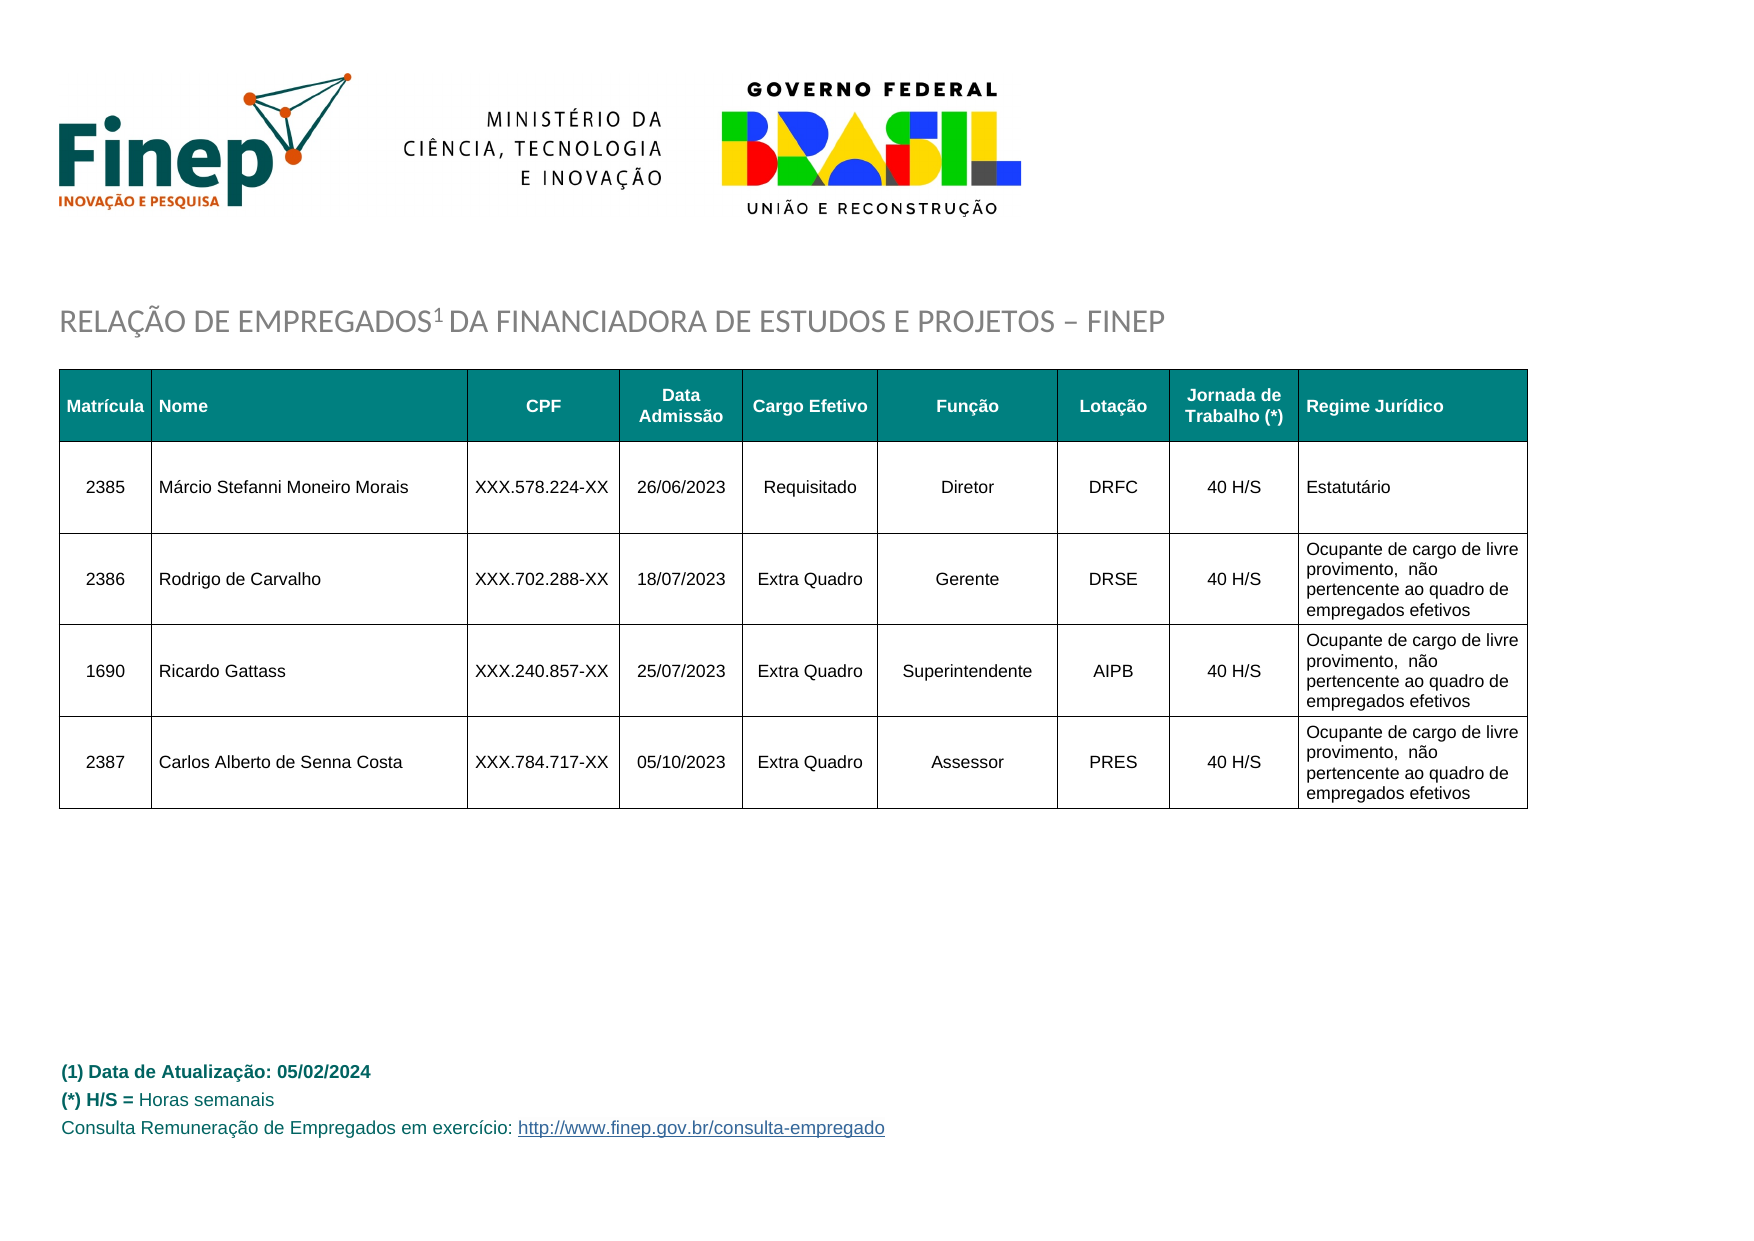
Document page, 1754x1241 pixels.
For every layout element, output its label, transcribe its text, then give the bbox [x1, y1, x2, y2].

table_header Cargo Efetivo [743, 370, 877, 441]
table_cell XXX.702.288-XX [468, 534, 619, 624]
table_cell 2387 [60, 717, 151, 808]
table_cell 40 H/S [1170, 534, 1298, 624]
table_cell Ocupante de cargo de livre provimento, não pertencente ao quadro de empregados efetivos [1299, 717, 1527, 808]
table_header Regime Jurídico [1299, 370, 1527, 441]
table_cell 2386 [60, 534, 151, 624]
table_cell 40 H/S [1170, 717, 1298, 808]
table_cell Márcio Stefanni Moneiro Morais [152, 442, 467, 533]
table_cell DRFC [1058, 442, 1169, 533]
table_cell 26/06/2023 [620, 442, 742, 533]
table_cell PRES [1058, 717, 1169, 808]
table_cell DRSE [1058, 534, 1169, 624]
table_cell 1690 [60, 625, 151, 716]
table_cell Ocupante de cargo de livre provimento, não pertencente ao quadro de empregados efetivos [1299, 534, 1527, 624]
table_cell Rodrigo de Carvalho [152, 534, 467, 624]
table_header Nome [152, 370, 467, 441]
table_header Jornada de Trabalho (*) [1170, 370, 1298, 441]
table_cell Extra Quadro [743, 717, 877, 808]
table_cell Ricardo Gattass [152, 625, 467, 716]
table_cell AIPB [1058, 625, 1169, 716]
table_cell Assessor [878, 717, 1057, 808]
table_cell XXX.784.717-XX [468, 717, 619, 808]
table_cell 05/10/2023 [620, 717, 742, 808]
table_header Matrícula [60, 370, 151, 441]
table_cell Carlos Alberto de Senna Costa [152, 717, 467, 808]
table_cell Estatutário [1299, 442, 1527, 533]
table_cell Diretor [878, 442, 1057, 533]
table_header Lotação [1058, 370, 1169, 441]
table_cell Extra Quadro [743, 625, 877, 716]
table_cell XXX.578.224-XX [468, 442, 619, 533]
table_cell Extra Quadro [743, 534, 877, 624]
table_cell 2385 [60, 442, 151, 533]
table_cell Superintendente [878, 625, 1057, 716]
table_cell Ocupante de cargo de livre provimento, não pertencente ao quadro de empregados efetivos [1299, 625, 1527, 716]
table_cell Requisitado [743, 442, 877, 533]
table_cell 40 H/S [1170, 625, 1298, 716]
table_cell XXX.240.857-XX [468, 625, 619, 716]
table_cell 40 H/S [1170, 442, 1298, 533]
table_header Função [878, 370, 1057, 441]
table_cell Gerente [878, 534, 1057, 624]
table_header Data Admissão [620, 370, 742, 441]
table_header CPF [468, 370, 619, 441]
table_cell 25/07/2023 [620, 625, 742, 716]
table_cell 18/07/2023 [620, 534, 742, 624]
